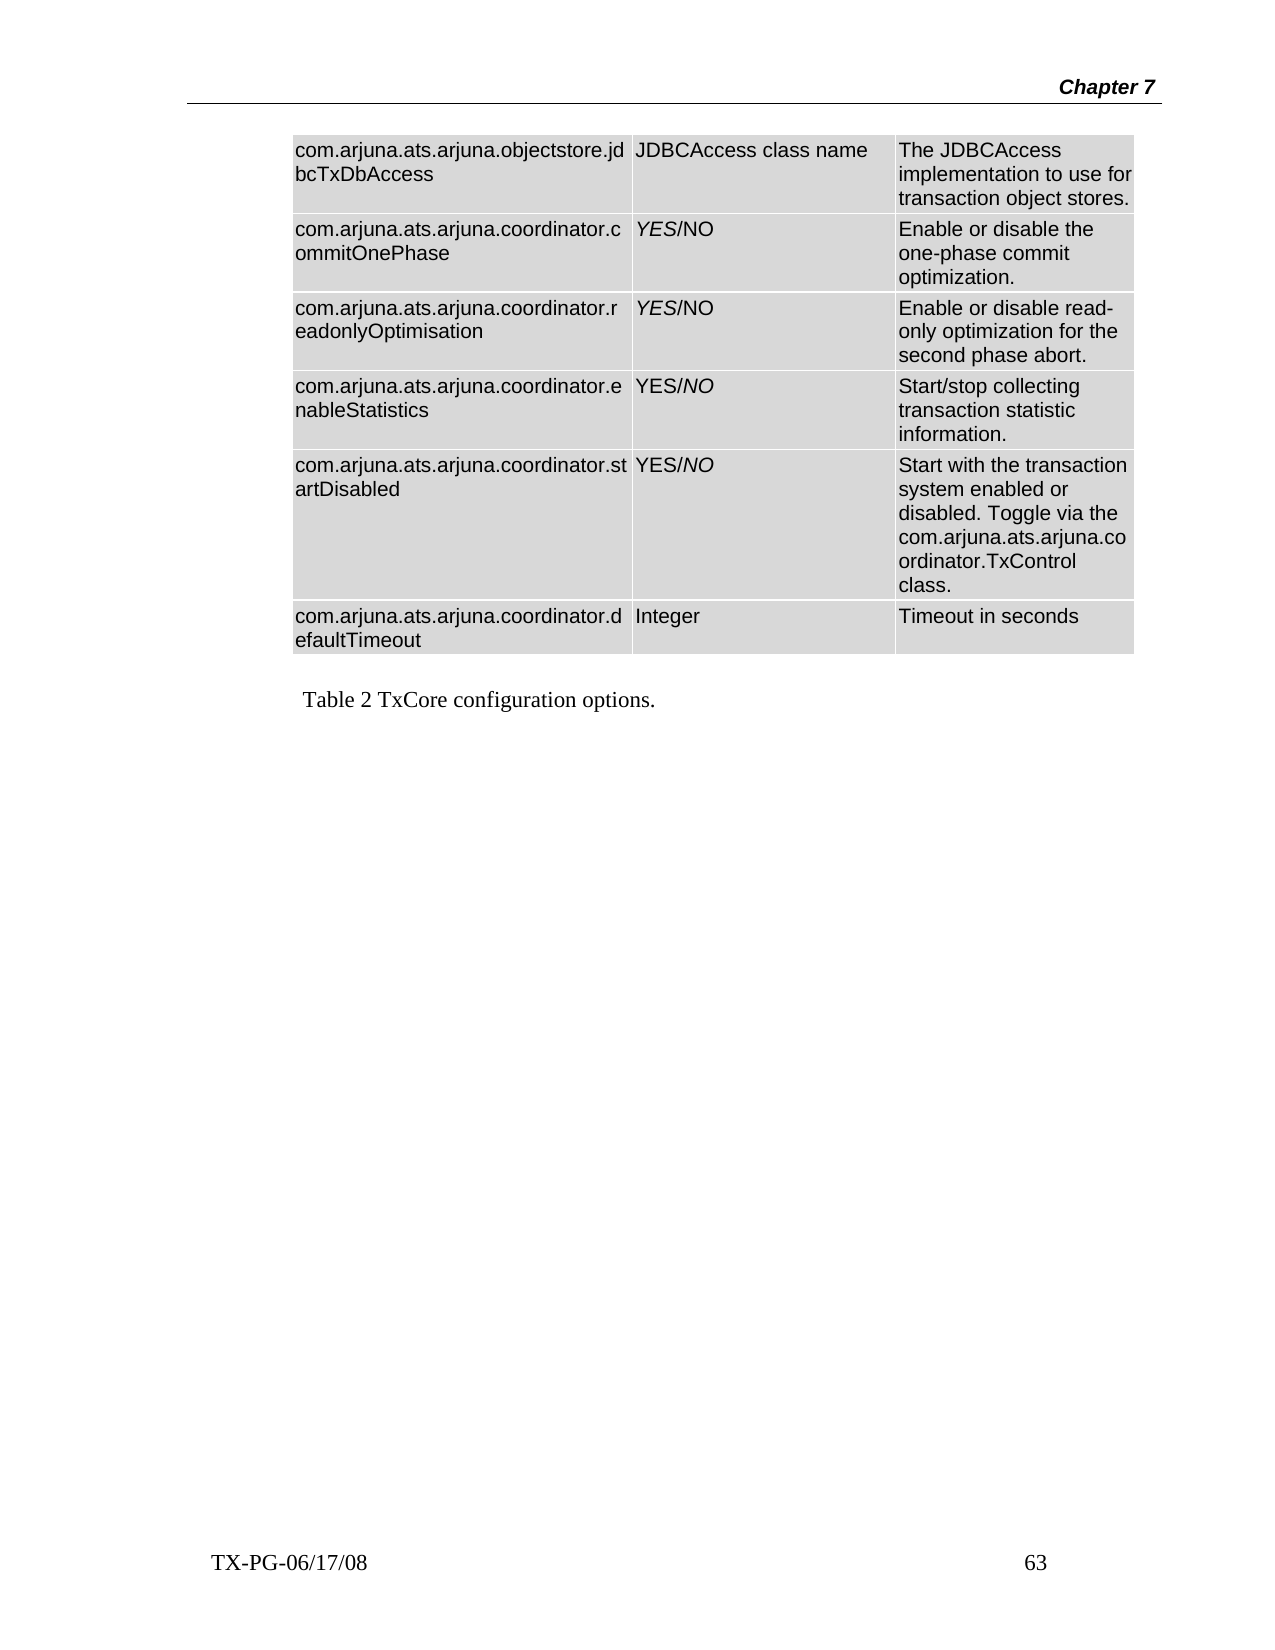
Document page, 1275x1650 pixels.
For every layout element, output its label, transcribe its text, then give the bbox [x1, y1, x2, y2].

table_cell com.arjuna.ats.arjuna.coordinator.commitOnePhase [293, 214, 632, 291]
table_cell Start/stop collecting transaction statistic information. [896, 371, 1134, 449]
table_cell Enable or disable read-only optimization for the second phase abort. [896, 293, 1134, 370]
table_cell Timeout in seconds [896, 601, 1134, 654]
table_cell com.arjuna.ats.arjuna.coordinator.defaultTimeout [293, 601, 632, 654]
table_cell Integer [633, 601, 895, 654]
text Table 2 TxCore configuration options. [302, 686, 1162, 712]
table_cell The JDBCAccess implementation to use for transaction object stores. [896, 135, 1134, 213]
table_cell YES/NO [633, 293, 895, 370]
table_cell Start with the transaction system enabled or disabled. Toggle via the com.arjuna.ats.arjuna.coordinator.TxControl class. [896, 450, 1134, 599]
table_cell YES/NO [633, 214, 895, 291]
table_cell com.arjuna.ats.arjuna.coordinator.startDisabled [293, 450, 632, 599]
table_cell com.arjuna.ats.arjuna.coordinator.enableStatistics [293, 371, 632, 449]
table_cell YES/NO [633, 450, 895, 599]
table_cell YES/NO [633, 371, 895, 449]
table_cell JDBCAccess class name [633, 135, 895, 213]
table_cell com.arjuna.ats.arjuna.objectstore.jdbcTxDbAccess [293, 135, 632, 213]
table_cell Enable or disable the one-phase commit optimization. [896, 214, 1134, 291]
table_cell com.arjuna.ats.arjuna.coordinator.readonlyOptimisation [293, 293, 632, 370]
